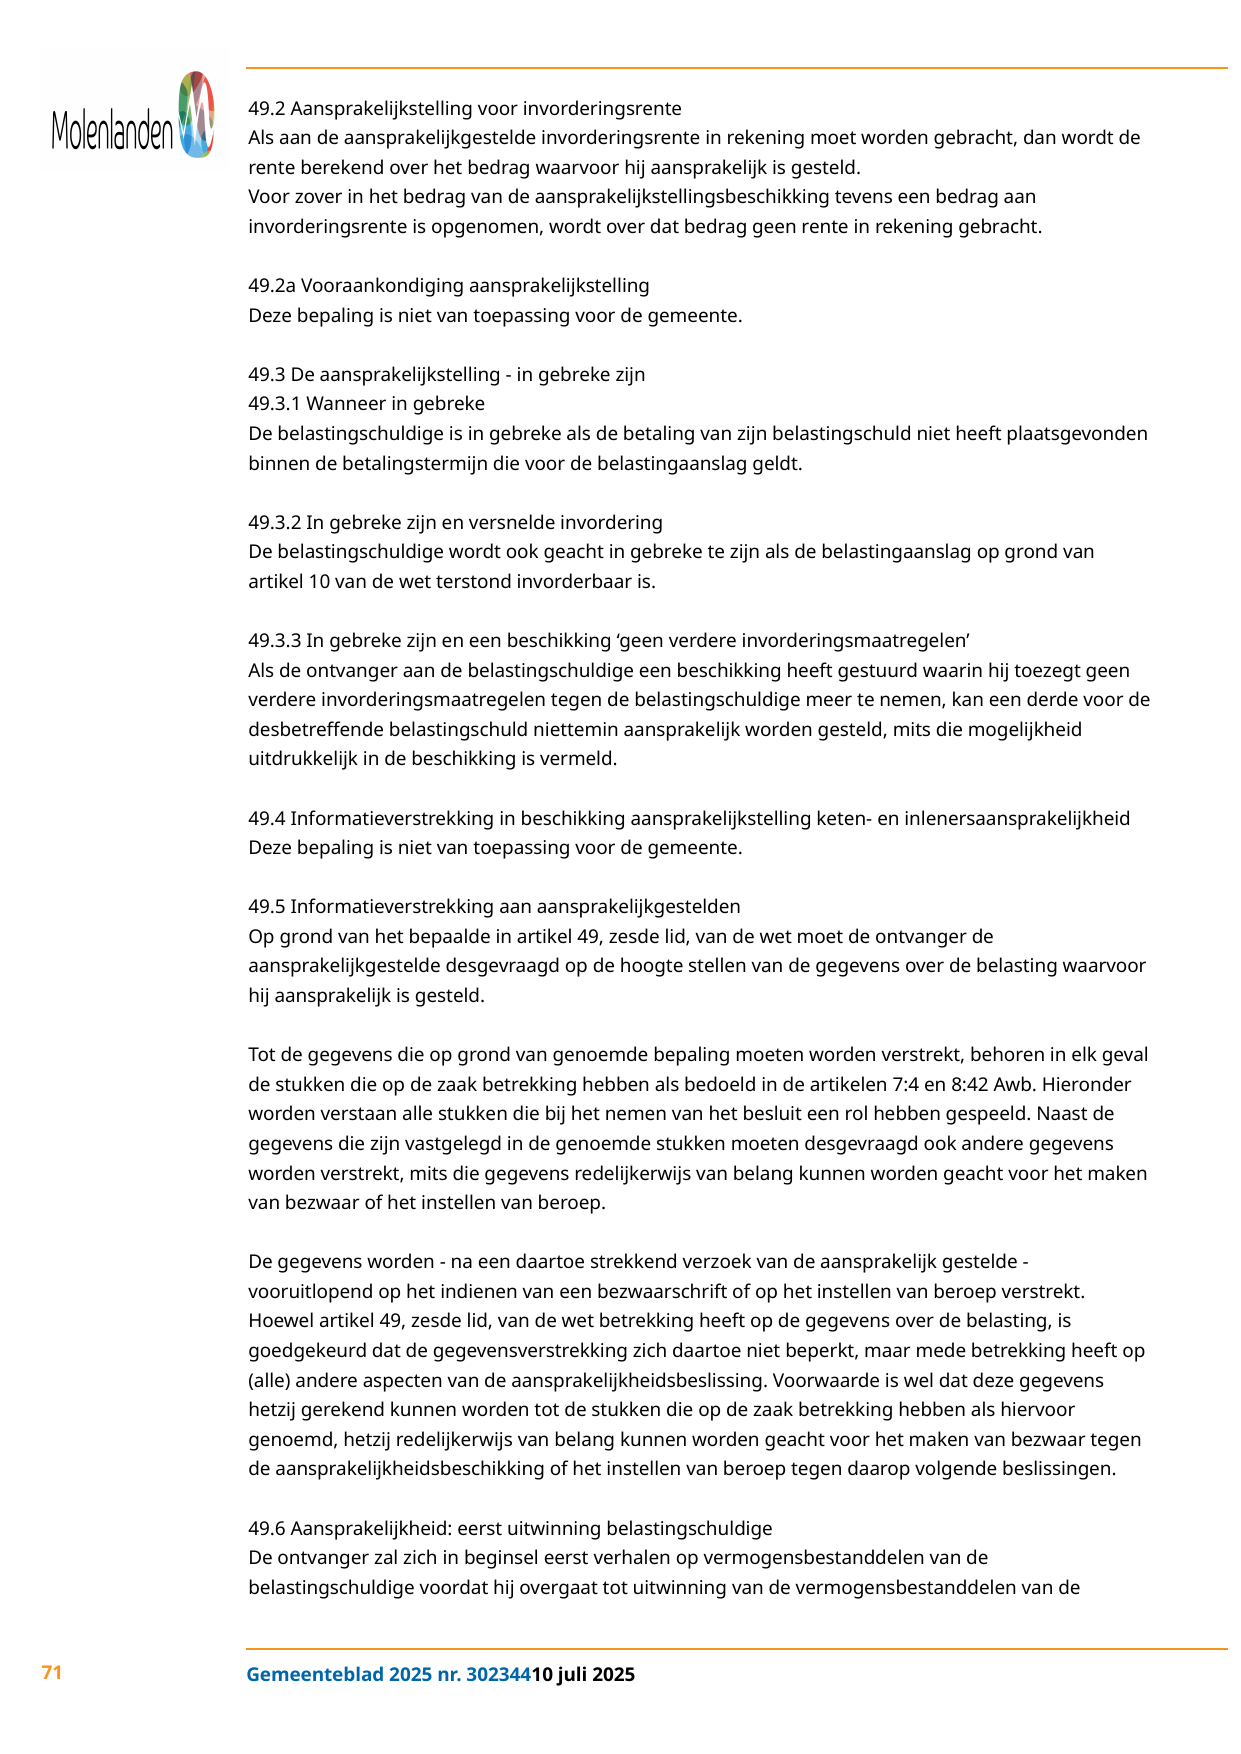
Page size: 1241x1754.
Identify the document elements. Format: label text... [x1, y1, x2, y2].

text Deze bepaling is niet van toepassing voor de gemeente. [248, 834, 1152, 860]
text Als de ontvanger aan de belastingschuldige een beschikking heeft gestuurd waarin hij toezegt geen verdere invorderingsmaatregelen tegen de belastingschuldige meer te nemen, kan een derde voor de desbetreffende belastingschuld niettemin aansprakelijk worden gesteld, mits die mogelijkheid uitdrukkelijk in de beschikking is vermeld. [248, 657, 1152, 771]
text Op grond van het bepaalde in artikel 49, zesde lid, van de wet moet de ontvanger de aansprakelijkgestelde desgevraagd op de hoogte stellen van de gegevens over de belasting waarvoor hij aansprakelijk is gesteld. [248, 923, 1152, 1008]
text 49.3.1 Wanneer in gebreke [248, 391, 1152, 416]
text Deze bepaling is niet van toepassing voor de gemeente. [248, 302, 1152, 328]
text Tot de gegevens die op grond van genoemde bepaling moeten worden verstrekt, behoren in elk geval de stukken die op de zaak betrekking hebben als bedoeld in de artikelen 7:4 en 8:42 Awb. Hieronder worden verstaan alle stukken die bij het nemen van het besluit een rol hebben gespeeld. Naast de gegevens die zijn vastgelegd in de genoemde stukken moeten desgevraagd ook andere gegevens worden verstrekt, mits die gegevens redelijkerwijs van belang kunnen worden geacht voor het maken van bezwaar of het instellen van beroep. [248, 1041, 1152, 1215]
picture [41, 47, 231, 172]
text 49.4 Informatieverstrekking in beschikking aansprakelijkstelling keten- en inlenersaansprakelijkheid [248, 805, 1152, 831]
text 49.3 De aansprakelijkstelling - in gebreke zijn [248, 361, 1152, 387]
text De belastingschuldige is in gebreke als de betaling van zijn belastingschuld niet heeft plaatsgevonden binnen de betalingstermijn die voor de belastingaanslag geldt. [248, 420, 1152, 476]
text Als aan de aansprakelijkgestelde invorderingsrente in rekening moet worden gebracht, dan wordt de rente berekend over het bedrag waarvoor hij aansprakelijk is gesteld. [248, 124, 1152, 180]
text 49.6 Aansprakelijkheid: eerst uitwinning belastingschuldige [248, 1515, 1152, 1541]
text De belastingschuldige wordt ook geacht in gebreke te zijn als de belastingaanslag op grond van artikel 10 van de wet terstond invorderbaar is. [248, 538, 1152, 594]
text 49.2 Aansprakelijkstelling voor invorderingsrente [248, 95, 1152, 121]
text De gegevens worden - na een daartoe strekkend verzoek van de aansprakelijk gestelde - vooruitlopend op het indienen van een bezwaarschrift of op het instellen van beroep verstrekt. [248, 1248, 1152, 1304]
text 49.3.2 In gebreke zijn en versnelde invordering [248, 509, 1152, 535]
text 49.3.3 In gebreke zijn en een beschikking ‘geen verdere invorderingsmaatregelen’ [248, 627, 1152, 653]
text 49.5 Informatieverstrekking aan aansprakelijkgestelden [248, 893, 1152, 919]
text Hoewel artikel 49, zesde lid, van de wet betrekking heeft op de gegevens over de belasting, is goedgekeurd dat de gegevensverstrekking zich daartoe niet beperkt, maar mede betrekking heeft op (alle) andere aspecten van de aansprakelijkheidsbeslissing. Voorwaarde is wel dat deze gegevens hetzij gerekend kunnen worden tot de stukken die op de zaak betrekking hebben als hiervoor genoemd, hetzij redelijkerwijs van belang kunnen worden geacht voor het maken van bezwaar tegen de aansprakelijkheidsbeschikking of het instellen van beroep tegen daarop volgende beslissingen. [248, 1308, 1152, 1481]
text 49.2a Vooraankondiging aansprakelijkstelling [248, 272, 1152, 298]
text Voor zover in het bedrag van de aansprakelijkstellingsbeschikking tevens een bedrag aan invorderingsrente is opgenomen, wordt over dat bedrag geen rente in rekening gebracht. [248, 183, 1152, 239]
text De ontvanger zal zich in beginsel eerst verhalen op vermogensbestanddelen van de belastingschuldige voordat hij overgaat tot uitwinning van de vermogensbestanddelen van de [248, 1544, 1152, 1600]
